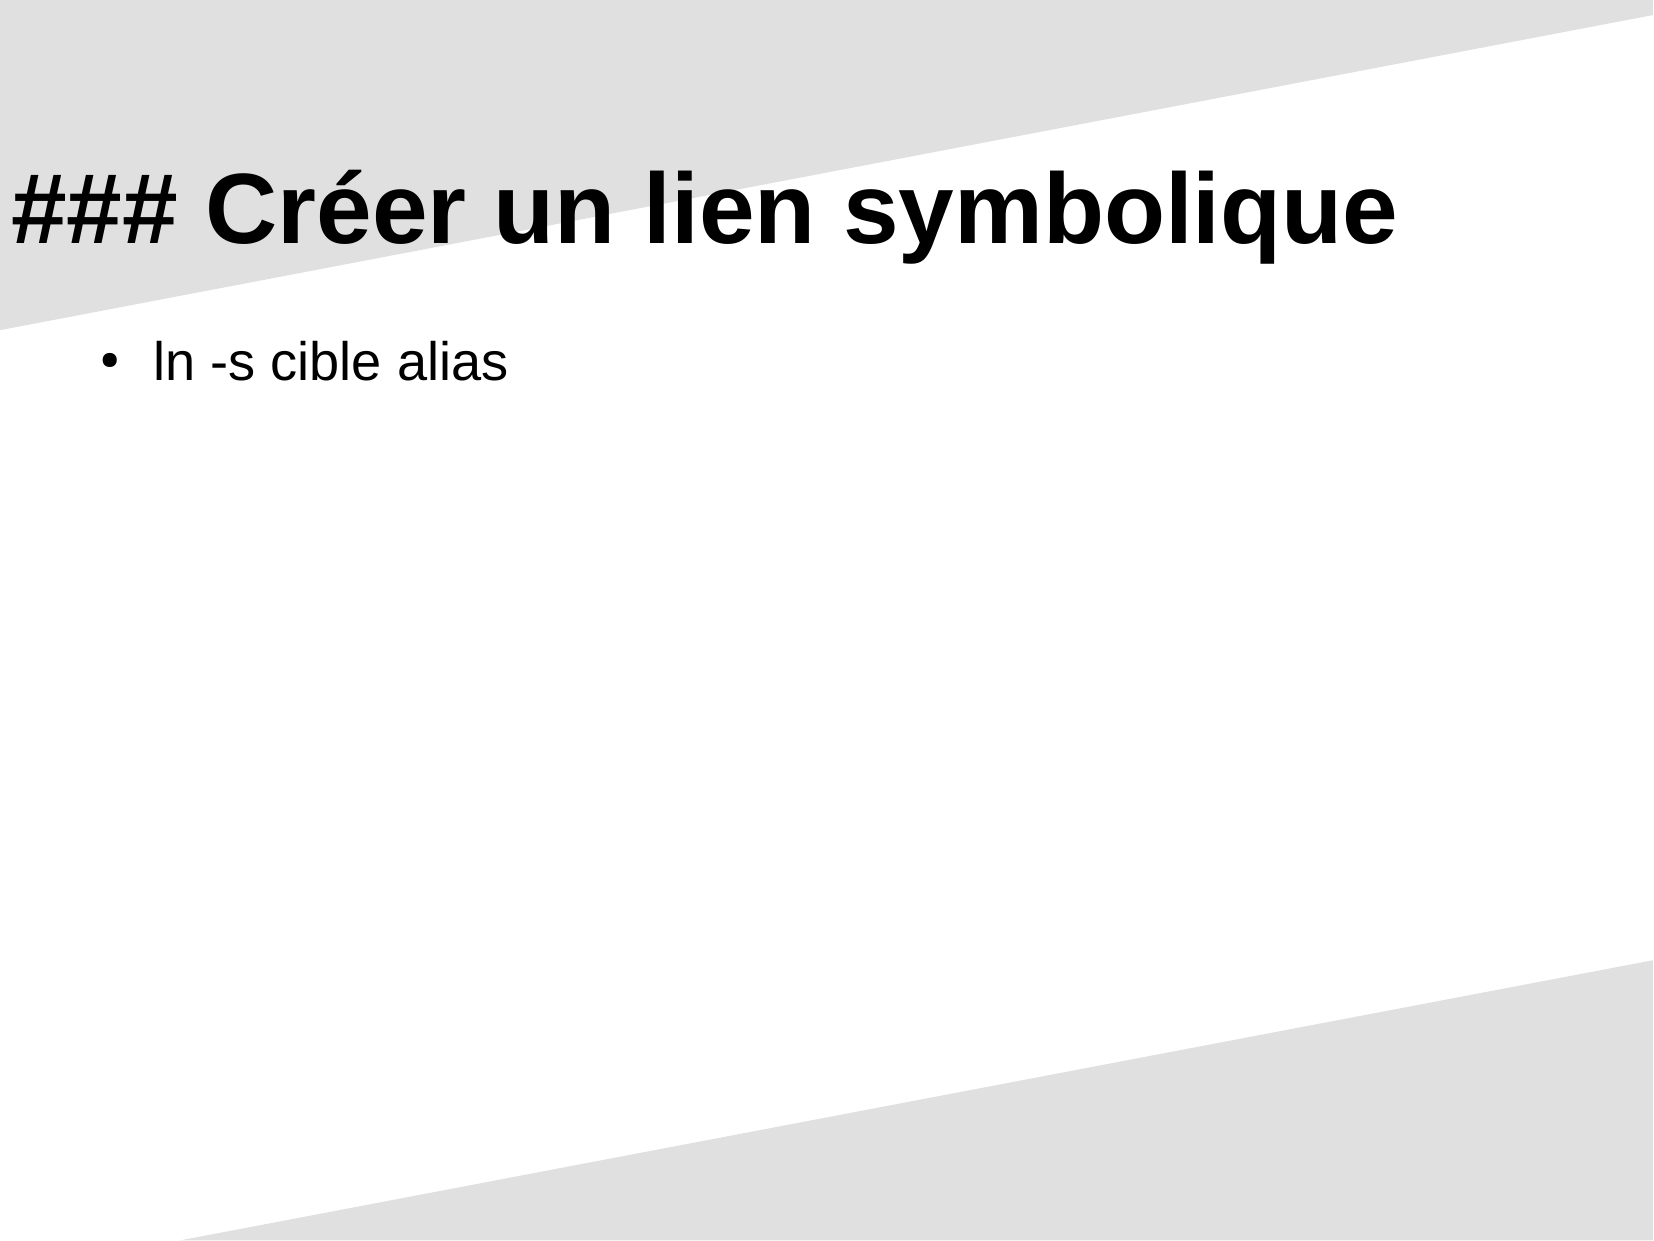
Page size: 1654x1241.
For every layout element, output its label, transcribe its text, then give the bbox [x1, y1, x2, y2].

list ln -s cible alias [82, 331, 1538, 1052]
title ### Créer un lien symbolique [11, 105, 1499, 313]
